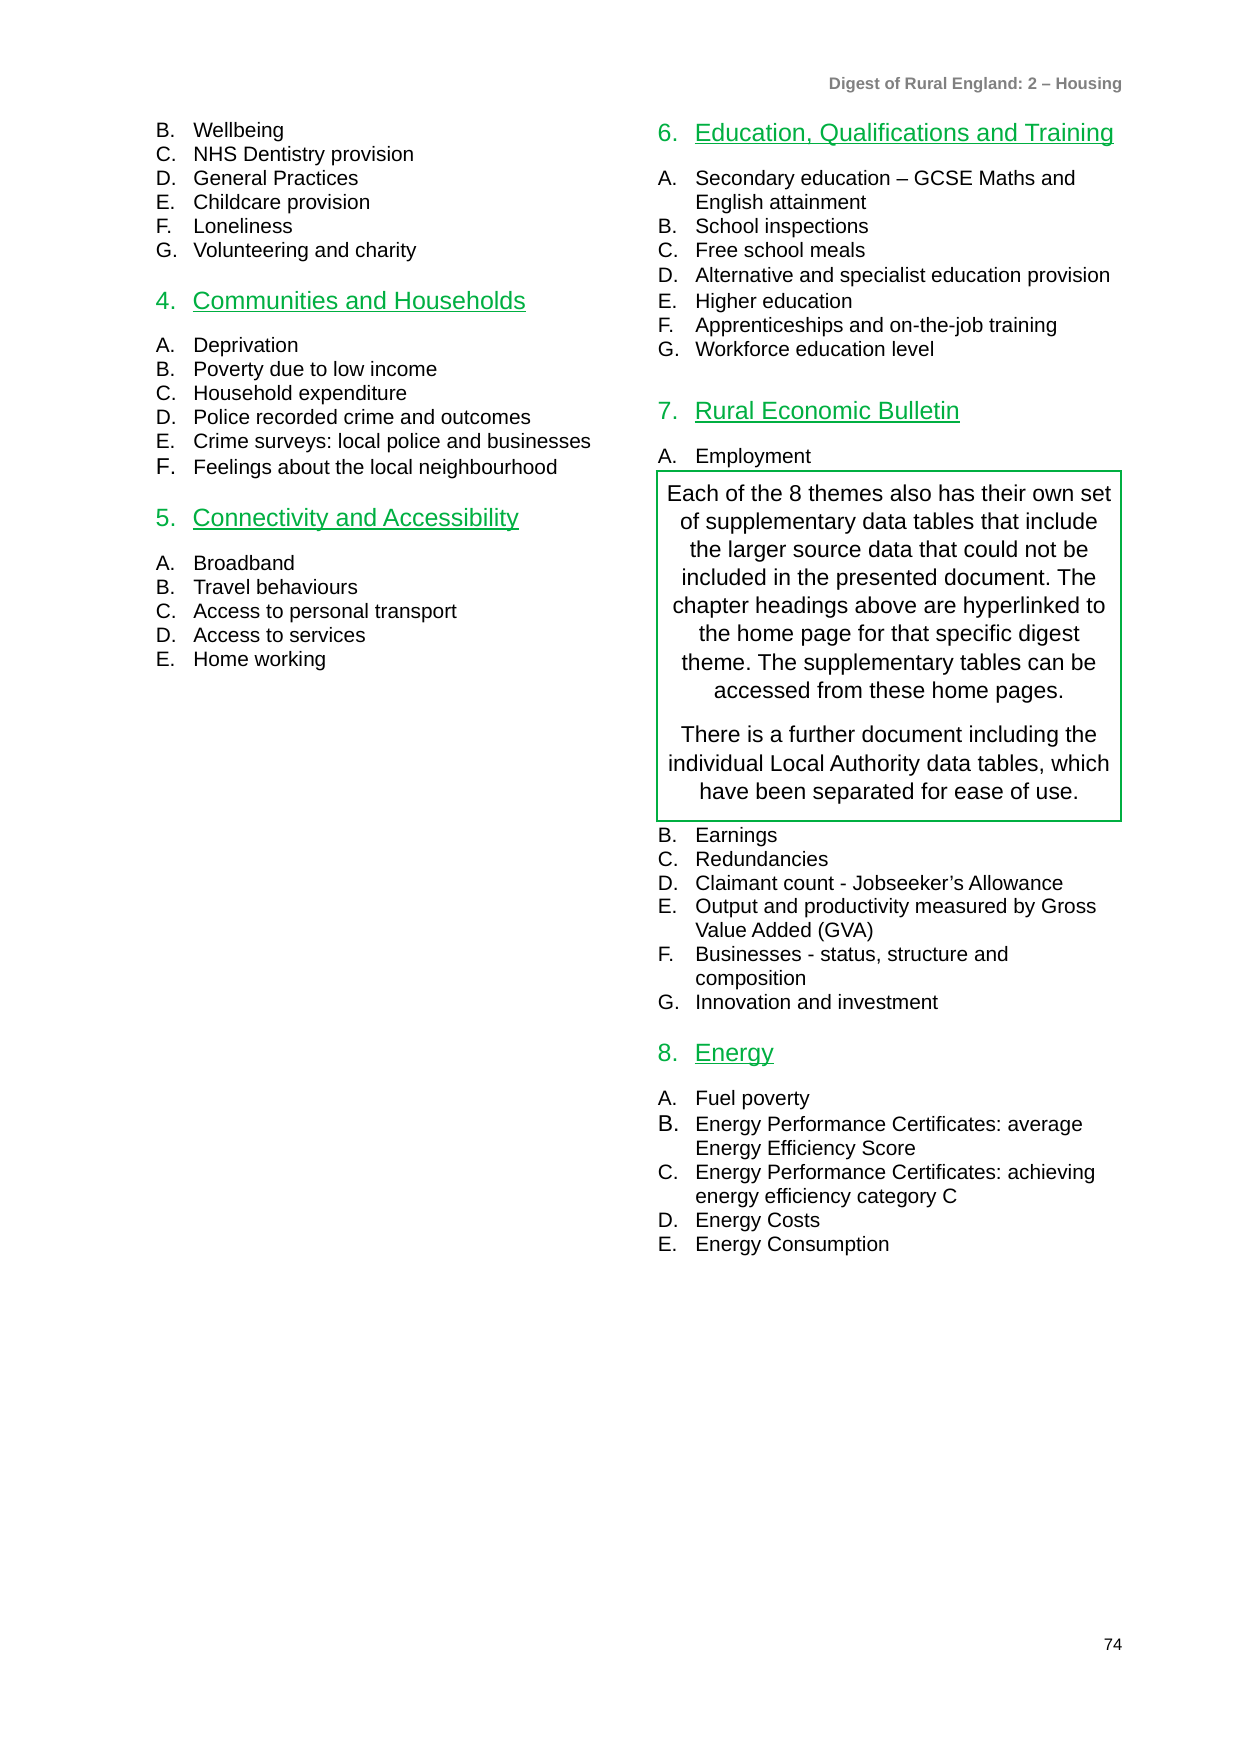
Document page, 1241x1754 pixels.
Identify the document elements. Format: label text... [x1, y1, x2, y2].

list Energy Consumption [658, 1232, 1122, 1256]
list NHS Dentistry provision [156, 142, 620, 166]
list There is a further document including the individual Local Authority data tables, which have been separated for ease of use. [664, 721, 1114, 804]
list Broadband [156, 551, 620, 575]
list Education, Qualifications and Training [657, 118, 1122, 147]
list Feelings about the local neighbourhood [156, 453, 620, 479]
list Innovation and investment [658, 990, 1122, 1014]
list Alternative and specialist education provision [658, 263, 1122, 287]
list [658, 472, 1120, 820]
list Childcare provision [156, 190, 620, 214]
list School inspections [658, 213, 1122, 237]
list Redundancies [658, 846, 1122, 870]
list Police recorded crime and outcomes [156, 405, 620, 429]
list Access to personal transport [156, 599, 620, 623]
list Fuel poverty [658, 1086, 1122, 1109]
list Communities and Households [155, 286, 620, 314]
list Connectivity and Accessibility [155, 503, 620, 532]
list Businesses - status, structure and composition [658, 942, 1122, 990]
list Higher education [658, 289, 1122, 313]
list Energy Performance Certificates: achieving energy efficiency category C [658, 1160, 1122, 1208]
list Earnings [658, 822, 1122, 846]
list Workforce education level [658, 337, 1122, 361]
list Poverty due to low income [156, 357, 620, 381]
list Energy Costs [658, 1208, 1122, 1232]
list Secondary education – GCSE Maths and English attainment [658, 166, 1122, 213]
list Volunteering and charity [156, 238, 620, 262]
list Crime surveys: local police and businesses [156, 429, 620, 453]
list Deprivation [156, 333, 620, 357]
list Energy [657, 1038, 1122, 1067]
list Output and productivity measured by Gross Value Added (GVA) [658, 894, 1122, 942]
list Home working [156, 647, 620, 671]
list Free school meals [658, 237, 1122, 261]
list Apprenticeships and on-the-job training [658, 313, 1122, 337]
list Each of the 8 themes also has their own set of supplementary data tables that include the larger source data that could not be included in the presented document. The chapter headings above are hyperlinked to the home page for that specific digest theme. The supplementary tables can be accessed from these home pages. [664, 480, 1114, 703]
list Loneliness [156, 214, 620, 238]
list Household expenditure [156, 381, 620, 405]
list Wellbeing [156, 118, 620, 142]
list Employment [658, 444, 1122, 468]
list Access to services [156, 623, 620, 647]
list Energy Performance Certificates: average Energy Efficiency Score [658, 1109, 1122, 1160]
list General Practices [156, 166, 620, 190]
list Claimant count - Jobseeker’s Allowance [658, 870, 1122, 894]
list Rural Economic Bulletin [657, 396, 1122, 425]
list Travel behaviours [156, 575, 620, 599]
